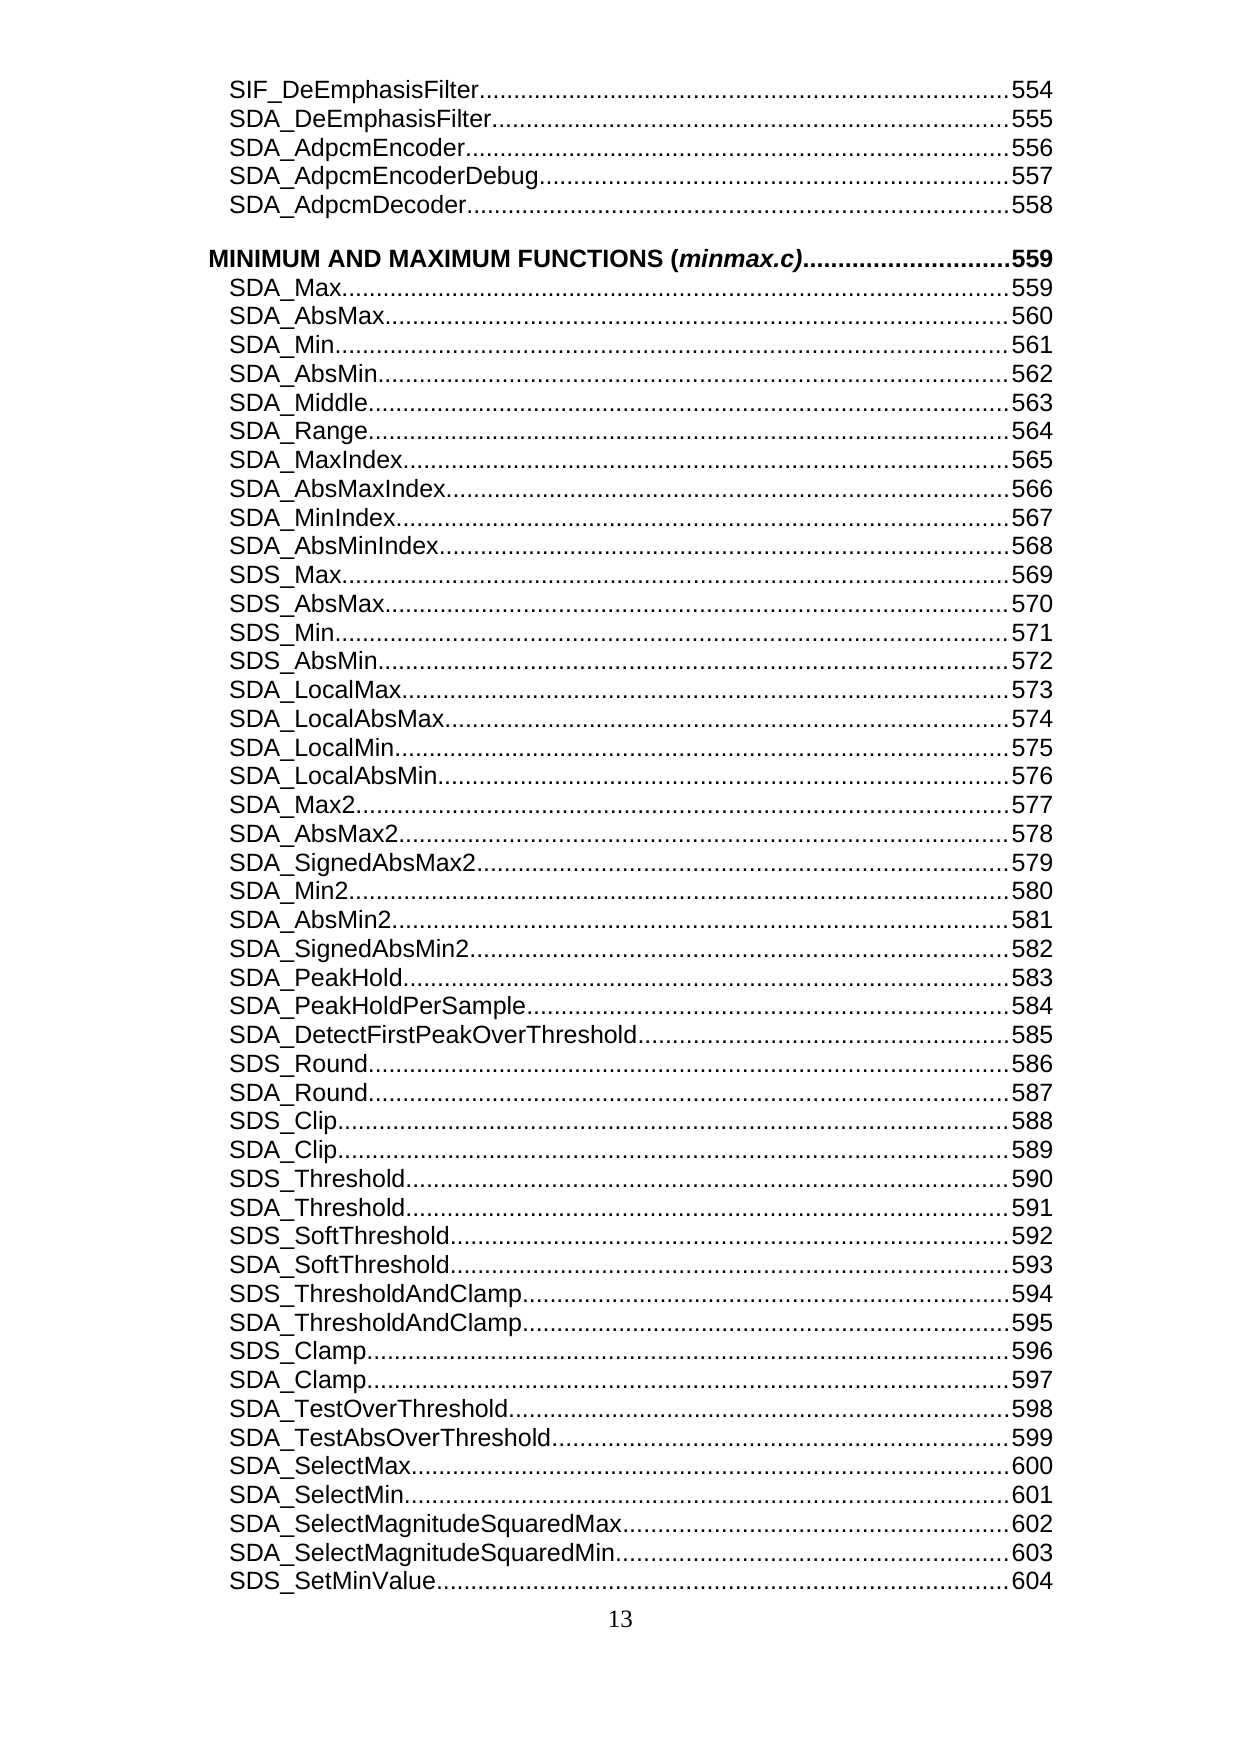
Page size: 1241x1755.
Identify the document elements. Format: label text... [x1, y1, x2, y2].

text SDS_SoftThreshold 592 [229, 1221, 1053, 1250]
text SDA_PeakHold 583 [229, 962, 1053, 991]
text SDA_AdpcmEncoderDebug 557 [229, 161, 1053, 190]
text SDS_SetMinValue 604 [229, 1566, 1053, 1595]
text SDA_Clamp 597 [229, 1365, 1053, 1394]
text SDA_LocalAbsMax 574 [229, 704, 1053, 732]
text SDA_Range 564 [229, 416, 1053, 445]
text SDA_Max 559 [229, 272, 1053, 301]
text SDA_PeakHoldPerSample 584 [229, 991, 1053, 1020]
text SDA_ThresholdAndClamp 595 [229, 1307, 1053, 1336]
text SDA_SignedAbsMax2 579 [229, 847, 1053, 876]
text SDA_Middle 563 [229, 387, 1053, 416]
text SDS_Max 569 [229, 560, 1053, 589]
text SDA_SelectMagnitudeSquaredMin 603 [229, 1537, 1053, 1566]
text SDA_AdpcmDecoder 558 [229, 190, 1053, 219]
text SDA_AbsMin 562 [229, 359, 1053, 387]
text SDA_Clip 589 [229, 1135, 1053, 1164]
text SDA_TestOverThreshold 598 [229, 1394, 1053, 1422]
text SDA_LocalMin 575 [229, 732, 1053, 761]
text SDS_AbsMin 572 [229, 646, 1053, 675]
text SDA_LocalAbsMin 576 [229, 761, 1053, 790]
text SDS_AbsMax 570 [229, 589, 1053, 617]
text SDA_LocalMax 573 [229, 675, 1053, 704]
text SDS_Clamp 596 [229, 1336, 1053, 1365]
text SDS_Threshold 590 [229, 1164, 1053, 1192]
text SDS_ThresholdAndClamp 594 [229, 1279, 1053, 1307]
text SDA_SoftThreshold 593 [229, 1250, 1053, 1279]
text SDA_Max2 577 [229, 790, 1053, 819]
text SDA_AbsMin2 581 [229, 905, 1053, 934]
text MINIMUM AND MAXIMUM FUNCTIONS (minmax.c) 559 [208, 244, 1053, 272]
text SDA_DeEmphasisFilter 555 [229, 104, 1053, 132]
text SDA_AbsMaxIndex 566 [229, 474, 1053, 502]
text SDA_SignedAbsMin2 582 [229, 934, 1053, 962]
text SDA_MaxIndex 565 [229, 445, 1053, 474]
text SDA_TestAbsOverThreshold 599 [229, 1422, 1053, 1451]
text SDA_Min2 580 [229, 876, 1053, 905]
text SDA_AdpcmEncoder 556 [229, 132, 1053, 161]
text SDS_Round 586 [229, 1049, 1053, 1077]
text SDA_SelectMagnitudeSquaredMax 602 [229, 1509, 1053, 1537]
text SDA_MinIndex 567 [229, 502, 1053, 531]
text SDA_DetectFirstPeakOverThreshold 585 [229, 1020, 1053, 1049]
text SDS_Min 571 [229, 617, 1053, 646]
text SDA_Round 587 [229, 1077, 1053, 1106]
text SDA_SelectMax 600 [229, 1451, 1053, 1480]
text SDA_AbsMax2 578 [229, 819, 1053, 847]
text SDA_AbsMax 560 [229, 301, 1053, 330]
text SDA_AbsMinIndex 568 [229, 531, 1053, 560]
text SDA_Min 561 [229, 330, 1053, 359]
text SDA_SelectMin 601 [229, 1480, 1053, 1509]
text SIF_DeEmphasisFilter 554 [229, 75, 1053, 104]
text SDS_Clip 588 [229, 1106, 1053, 1135]
text SDA_Threshold 591 [229, 1192, 1053, 1221]
